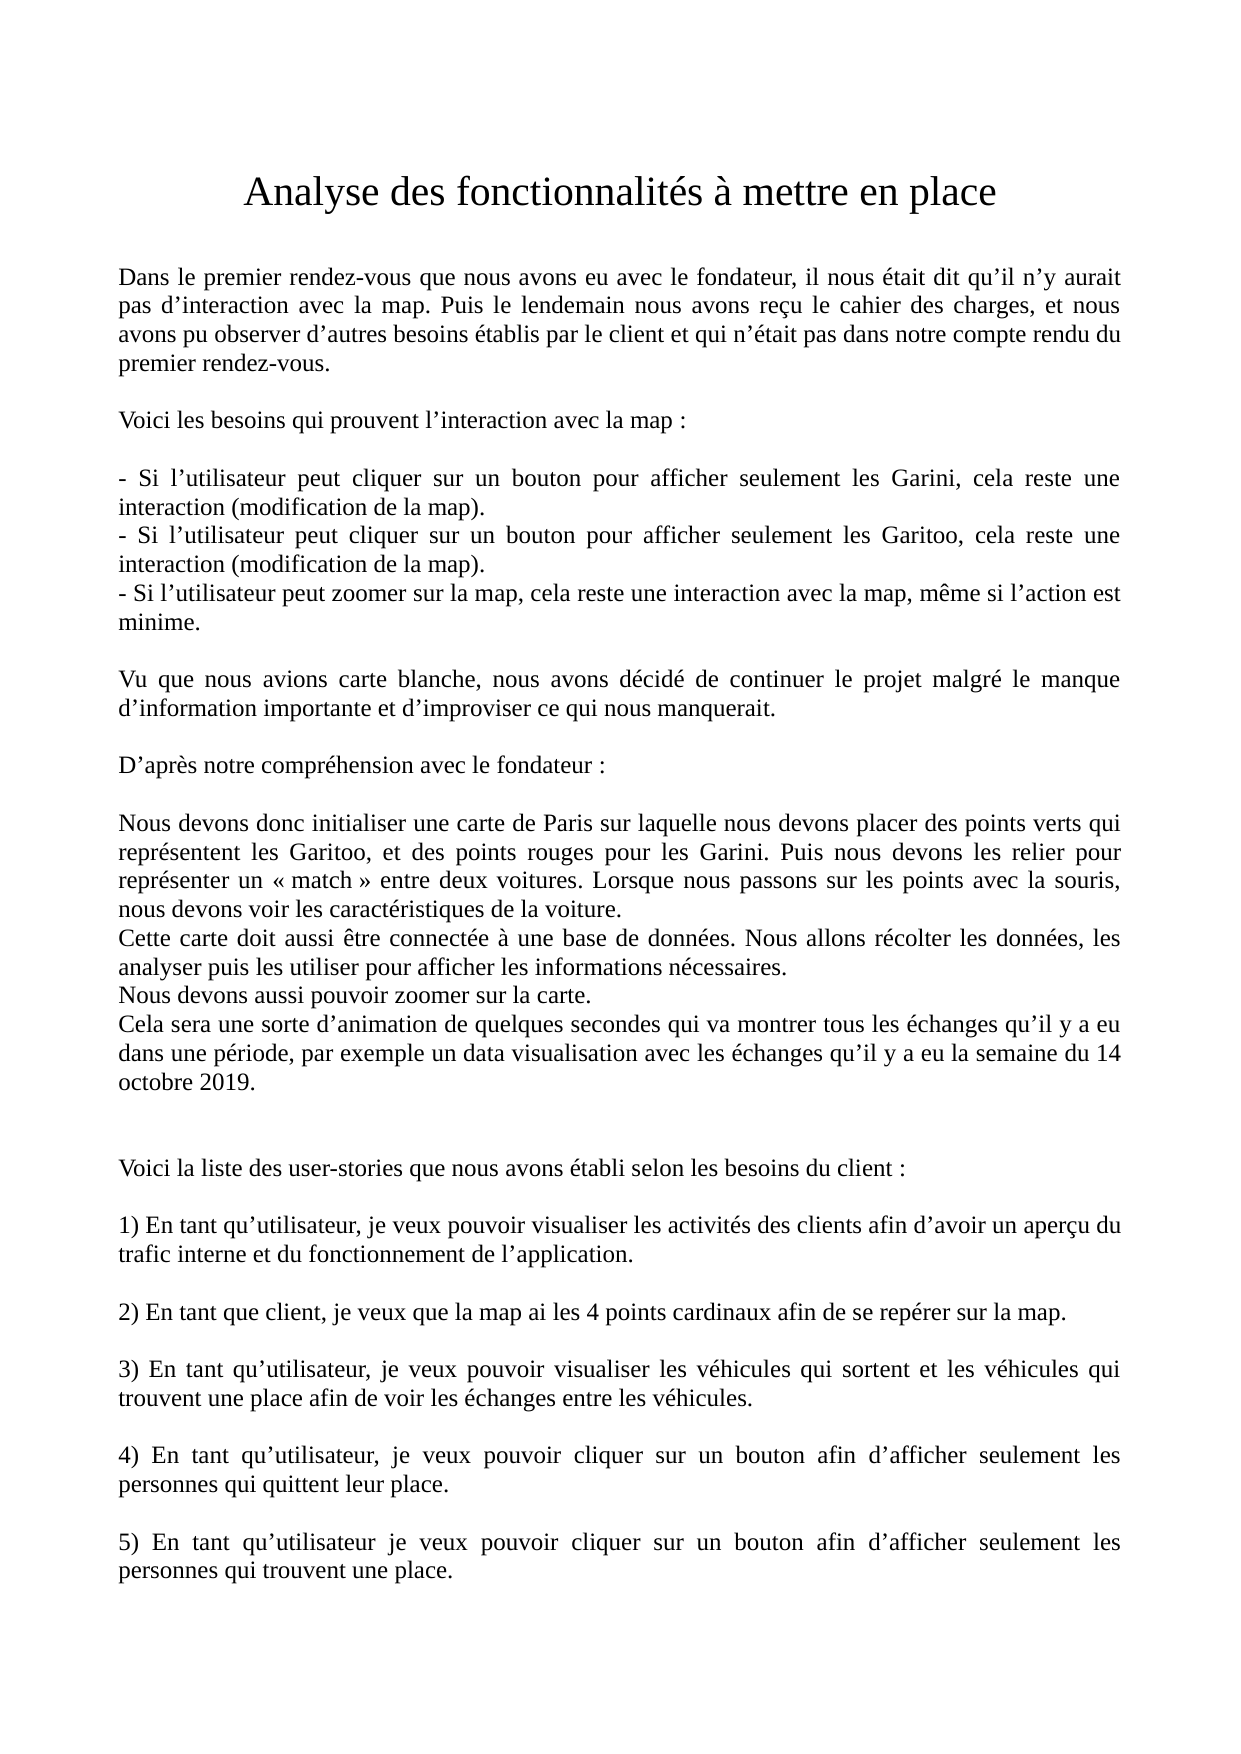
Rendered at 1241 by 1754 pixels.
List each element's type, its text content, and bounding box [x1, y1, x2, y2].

text Cette carte doit aussi être connectée à une base de données. Nous allons récolter les données, les analyser puis les utiliser pour afficher les informations nécessaires. [118, 923, 1122, 981]
text 5) En tant qu’utilisateur je veux pouvoir cliquer sur un bouton afin d’afficher seulement les personnes qui trouvent une place. [118, 1527, 1122, 1584]
text Dans le premier rendez-vous que nous avons eu avec le fondateur, il nous était dit qu’il n’y aurait pas d’interaction avec la map. Puis le lendemain nous avons reçu le cahier des charges, et nous avons pu observer d’autres besoins établis par le client et qui n’était pas dans notre compte rendu du premier rendez-vous. [118, 262, 1122, 377]
text 1) En tant qu’utilisateur, je veux pouvoir visualiser les activités des clients afin d’avoir un aperçu du trafic interne et du fonctionnement de l’application. [118, 1211, 1122, 1268]
text Cela sera une sorte d’animation de quelques secondes qui va montrer tous les échanges qu’il y a eu dans une période, par exemple un data visualisation avec les échanges qu’il y a eu la semaine du 14 octobre 2019. [118, 1009, 1122, 1096]
text 3) En tant qu’utilisateur, je veux pouvoir visualiser les véhicules qui sortent et les véhicules qui trouvent une place afin de voir les échanges entre les véhicules. [118, 1354, 1122, 1412]
text Voici les besoins qui prouvent l’interaction avec la map : [118, 406, 1122, 434]
text 4) En tant qu’utilisateur, je veux pouvoir cliquer sur un bouton afin d’afficher seulement les personnes qui quittent leur place. [118, 1441, 1122, 1498]
text Voici la liste des user-stories que nous avons établi selon les besoins du client : [118, 1153, 1122, 1182]
text 2) En tant que client, je veux que la map ai les 4 points cardinaux afin de se repérer sur la map. [118, 1297, 1122, 1326]
text - Si l’utilisateur peut cliquer sur un bouton pour afficher seulement les Garini, cela reste une interaction (modification de la map). [118, 463, 1122, 521]
text D’après notre compréhension avec le fondateur : [118, 751, 1122, 779]
text - Si l’utilisateur peut zoomer sur la map, cela reste une interaction avec la map, même si l’action est minime. [118, 578, 1122, 636]
text Vu que nous avions carte blanche, nous avons décidé de continuer le projet malgré le manque d’information importante et d’improviser ce qui nous manquerait. [118, 664, 1122, 722]
text Nous devons aussi pouvoir zoomer sur la carte. [118, 981, 1122, 1009]
text - Si l’utilisateur peut cliquer sur un bouton pour afficher seulement les Garitoo, cela reste une interaction (modification de la map). [118, 521, 1122, 578]
text Nous devons donc initialiser une carte de Paris sur laquelle nous devons placer des points verts qui représentent les Garitoo, et des points rouges pour les Garini. Puis nous devons les relier pour représenter un « match » entre deux voitures. Lorsque nous passons sur les points avec la souris, nous devons voir les caractéristiques de la voiture. [118, 808, 1122, 923]
text Analyse des fonctionnalités à mettre en place [118, 166, 1122, 214]
